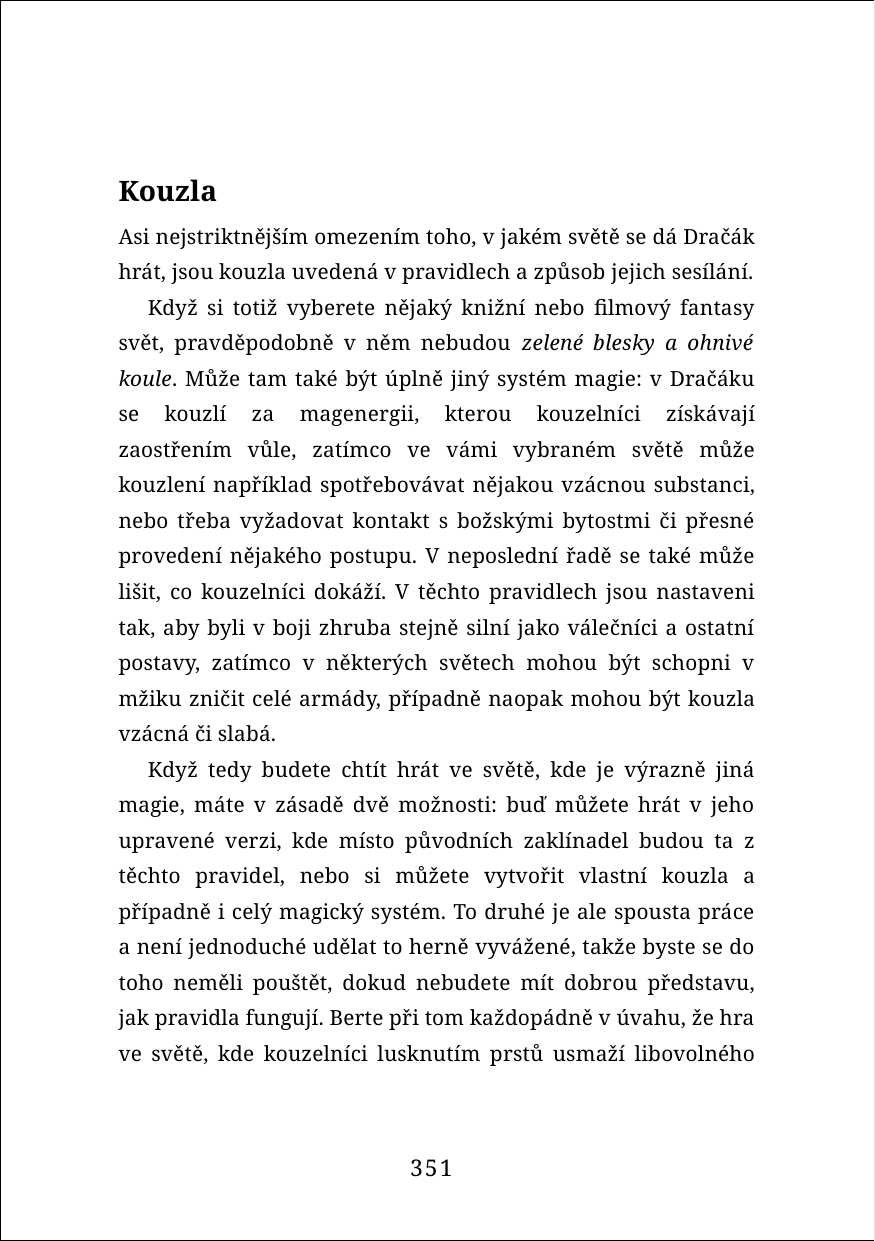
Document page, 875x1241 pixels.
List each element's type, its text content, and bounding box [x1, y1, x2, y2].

subtitle Kouzla [118, 172, 756, 210]
text Asi nejstriktnějším omezením toho, v jakém světě se dá Dračák hrát, jsou kouzla uvedená v pravidlech a způsob jejich sesílání. Když si totiž vyberete nějaký knižní nebo filmový fantasy svět, pravděpodobně v něm nebudou zelené blesky a ohnivé koule. Může tam také být úplně jiný systém magie: v Dračáku se kouzlí za magenergii, kterou kouzelníci získávají zaostřením vůle, zatímco ve vámi vybraném světě může kouzlení například spotřebovávat nějakou vzácnou substanci, nebo třeba vyžadovat kontakt s božskými bytostmi či přesné provedení nějakého postupu. V neposlední řadě se také může lišit, co kouzelníci dokáží. V těchto pravidlech jsou nastaveni tak, aby byli v boji zhruba stejně silní jako válečníci a ostatní postavy, zatímco v některých světech mohou být schopni v mžiku zničit celé armády, případně naopak mohou být kouzla vzácná či slabá. Když tedy budete chtít hrát ve světě, kde je výrazně jiná magie, máte v zásadě dvě možnosti: buď můžete hrát v jeho upravené verzi, kde místo původních zaklínadel budou ta z těchto pravidel, nebo si můžete vytvořit vlastní kouzla a případně i celý magický systém. To druhé je ale spousta práce a není jednoduché udělat to herně vyvážené, takže byste se do toho neměli pouštět, dokud nebudete mít dobrou představu, jak pravidla fungují. Berte při tom každopádně v úvahu, že hra ve světě, kde kouzelníci lusknutím prstů usmaží libovolného [118, 222, 756, 1067]
